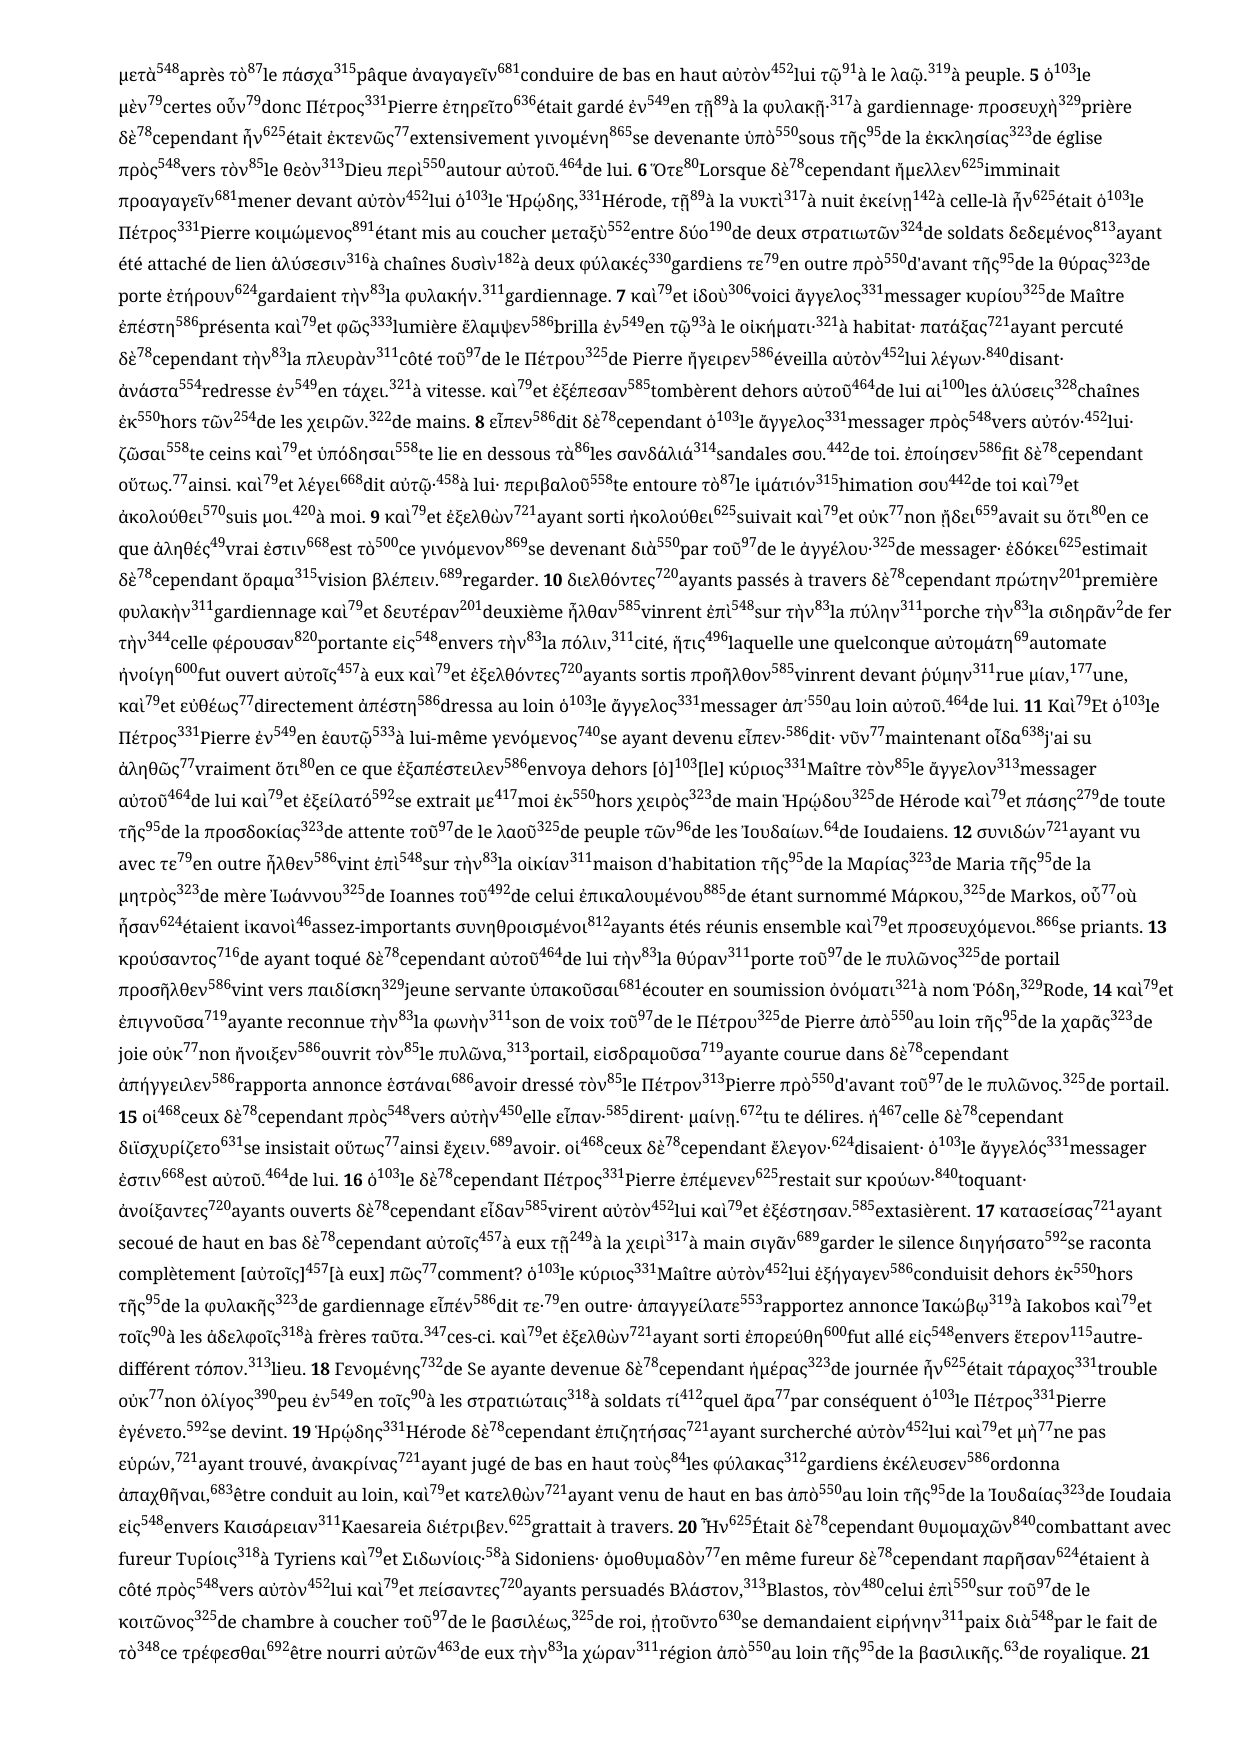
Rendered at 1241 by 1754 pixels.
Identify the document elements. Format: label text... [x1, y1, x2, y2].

text 1 Κατ᾽548Selon ἐκεῖνον138celui-là δὲ78cependant τὸν85le καιρὸν313moment ἐπέβαλεν586surjeta Ἡρῴδης331Hérode ὁ103le βασιλεὺς331roi τὰς82les χεῖρας310mains κακῶσαί681faire du mal τινας372des quelconques τῶν357de ceux ἀπὸ550au loin τῆς95de la ἐκκλησίας.323de église. 2 ἀνεῖλεν586saisit de bas en haut δὲ78cependant Ἰάκωβον313Iakobos τὸν85le ἀδελφὸν313frère Ἰωάννου325de Ioannes μαχαίρῃ.317à machette. 3 Ἰδὼν721Ayant vu δὲ78cependant ὅτι80en ce que ἀρεστόν49agréable ἐστιν668est τοῖς90à les Ἰουδαίοις,58à Ioudaiens, προσέθετο592se apposa συλλαβεῖν681prendre ensemble καὶ77aussi Πέτρον,313Pierre, –935– ἦσαν624étaient δὲ78cependant [αἱ]100[les] ἡμέραι328journées τῶν98de les ἀζύμων66de sans levains –935– 4 ὃν480lequel καὶ77aussi πιάσας721ayant saisi ἔθετο592se posa εἰς548envers φυλακὴν311gardiennage παραδοὺς721ayant livré τέσσαρσιν186à quatre τετραδίοις320à groupes de quatre στρατιωτῶν324de soldats φυλάσσειν689gardienner αὐτόν,452lui, βουλόμενος867se ayant dessein μετὰ548après τὸ87le πάσχα315pâque ἀναγαγεῖν681conduire de bas en haut αὐτὸν452lui τῷ91à le λαῷ.319à peuple. 5 ὁ103le μὲν79certes οὖν79donc Πέτρος331Pierre ἐτηρεῖτο636était gardé ἐν549en τῇ89à la φυλακῇ·317à gardiennage· προσευχὴ329prière δὲ78cependant ἦν625était ἐκτενῶς77extensivement γινομένη865se devenante ὑπὸ550sous τῆς95de la ἐκκλησίας323de église πρὸς548vers τὸν85le θεὸν313Dieu περὶ550autour αὐτοῦ.464de lui. 6 Ὅτε80Lorsque δὲ78cependant ἤμελλεν625imminait προαγαγεῖν681mener devant αὐτὸν452lui ὁ103le Ἡρῴδης,331Hérode, τῇ89à la νυκτὶ317à nuit ἐκείνῃ142à celle-là ἦν625était ὁ103le Πέτρος331Pierre κοιμώμενος891étant mis au coucher μεταξὺ552entre δύο190de deux στρατιωτῶν324de soldats δεδεμένος813ayant été attaché de lien ἁλύσεσιν316à chaînes δυσὶν182à deux φύλακές330gardiens τε79en outre πρὸ550d'avant τῆς95de la θύρας323de porte ἐτήρουν624gardaient τὴν83la φυλακήν.311gardiennage. 7 καὶ79et ἰδοὺ306voici ἄγγελος331messager κυρίου325de Maître ἐπέστη586présenta καὶ79et φῶς333lumière ἔλαμψεν586brilla ἐν549en τῷ93à le οἰκήματι·321à habitat· πατάξας721ayant percuté δὲ78cependant τὴν83la πλευρὰν311côté τοῦ97de le Πέτρου325de Pierre ἤγειρεν586éveilla αὐτὸν452lui λέγων·840disant· ἀνάστα554redresse ἐν549en τάχει.321à vitesse. καὶ79et ἐξέπεσαν585tombèrent dehors αὐτοῦ464de lui αἱ100les ἁλύσεις328chaînes ἐκ550hors τῶν254de les χειρῶν.322de mains. 8 εἶπεν586dit δὲ78cependant ὁ103le ἄγγελος331messager πρὸς548vers αὐτόν·452lui· ζῶσαι558te ceins καὶ79et ὑπόδησαι558te lie en dessous τὰ86les σανδάλιά314sandales σου.442de toi. ἐποίησεν586fit δὲ78cependant οὕτως.77ainsi. καὶ79et λέγει668dit αὐτῷ·458à lui· περιβαλοῦ558te entoure τὸ87le ἱμάτιόν315himation σου442de toi καὶ79et ἀκολούθει570suis μοι.420à moi. 9 καὶ79et ἐξελθὼν721ayant sorti ἠκολούθει625suivait καὶ79et οὐκ77non ᾔδει659avait su ὅτι80en ce que ἀληθές49vrai ἐστιν668est τὸ500ce γινόμενον869se devenant διὰ550par τοῦ97de le ἀγγέλου·325de messager· ἐδόκει625estimait δὲ78cependant ὅραμα315vision βλέπειν.689regarder. 10 διελθόντες720ayants passés à travers δὲ78cependant πρώτην201première φυλακὴν311gardiennage καὶ79et δευτέραν201deuxième ἦλθαν585vinrent ἐπὶ548sur τὴν83la πύλην311porche τὴν83la σιδηρᾶν2de fer τὴν344celle φέρουσαν820portante εἰς548envers τὴν83la πόλιν,311cité, ἥτις496laquelle une quelconque αὐτομάτη69automate ἠνοίγη600fut ouvert αὐτοῖς457à eux καὶ79et ἐξελθόντες720ayants sortis προῆλθον585vinrent devant ῥύμην311rue μίαν,177une, καὶ79et εὐθέως77directement ἀπέστη586dressa au loin ὁ103le ἄγγελος331messager ἀπ᾽550au loin αὐτοῦ.464de lui. 11 Καὶ79Et ὁ103le Πέτρος331Pierre ἐν549en ἑαυτῷ533à lui-même γενόμενος740se ayant devenu εἶπεν·586dit· νῦν77maintenant οἶδα638j'ai su ἀληθῶς77vraiment ὅτι80en ce que ἐξαπέστειλεν586envoya dehors [ὁ]103[le] κύριος331Maître τὸν85le ἄγγελον313messager αὐτοῦ464de lui καὶ79et ἐξείλατό592se extrait με417moi ἐκ550hors χειρὸς323de main Ἡρῴδου325de Hérode καὶ79et πάσης279de toute τῆς95de la προσδοκίας323de attente τοῦ97de le λαοῦ325de peuple τῶν96de les Ἰουδαίων.64de Ioudaiens. 12 συνιδών721ayant vu avec τε79en outre ἦλθεν586vint ἐπὶ548sur τὴν83la οἰκίαν311maison d'habitation τῆς95de la Μαρίας323de Maria τῆς95de la μητρὸς323de mère Ἰωάννου325de Ioannes τοῦ492de celui ἐπικαλουμένου885de étant surnommé Μάρκου,325de Markos, οὗ77où ἦσαν624étaient ἱκανοὶ46assez-importants συνηθροισμένοι812ayants étés réunis ensemble καὶ79et προσευχόμενοι.866se priants. 13 κρούσαντος716de ayant toqué δὲ78cependant αὐτοῦ464de lui τὴν83la θύραν311porte τοῦ97de le πυλῶνος325de portail προσῆλθεν586vint vers παιδίσκη329jeune servante ὑπακοῦσαι681écouter en soumission ὀνόματι321à nom Ῥόδη,329Rode, 14 καὶ79et ἐπιγνοῦσα719ayante reconnue τὴν83la φωνὴν311son de voix τοῦ97de le Πέτρου325de Pierre ἀπὸ550au loin τῆς95de la χαρᾶς323de joie οὐκ77non ἤνοιξεν586ouvrit τὸν85le πυλῶνα,313portail, εἰσδραμοῦσα719ayante courue dans δὲ78cependant ἀπήγγειλεν586rapporta annonce ἑστάναι686avoir dressé τὸν85le Πέτρον313Pierre πρὸ550d'avant τοῦ97de le πυλῶνος.325de portail. 15 οἱ468ceux δὲ78cependant πρὸς548vers αὐτὴν450elle εἶπαν·585dirent· μαίνῃ.672tu te délires. ἡ467celle δὲ78cependant διϊσχυρίζετο631se insistait οὕτως77ainsi ἔχειν.689avoir. οἱ468ceux δὲ78cependant ἔλεγον·624disaient· ὁ103le ἄγγελός331messager ἐστιν668est αὐτοῦ.464de lui. 16 ὁ103le δὲ78cependant Πέτρος331Pierre ἐπέμενεν625restait sur κρούων·840toquant· ἀνοίξαντες720ayants ouverts δὲ78cependant εἶδαν585virent αὐτὸν452lui καὶ79et ἐξέστησαν.585extasièrent. 17 κατασείσας721ayant secoué de haut en bas δὲ78cependant αὐτοῖς457à eux τῇ249à la χειρὶ317à main σιγᾶν689garder le silence διηγήσατο592se raconta complètement [αὐτοῖς]457[à eux] πῶς77comment? ὁ103le κύριος331Maître αὐτὸν452lui ἐξήγαγεν586conduisit dehors ἐκ550hors τῆς95de la φυλακῆς323de gardiennage εἶπέν586dit τε·79en outre· ἀπαγγείλατε553rapportez annonce Ἰακώβῳ319à Iakobos καὶ79et τοῖς90à les ἀδελφοῖς318à frères ταῦτα.347ces-ci. καὶ79et ἐξελθὼν721ayant sorti ἐπορεύθη600fut allé εἰς548envers ἕτερον115autre-différent τόπον.313lieu. 18 Γενομένης732de Se ayante devenue δὲ78cependant ἡμέρας323de journée ἦν625était τάραχος331trouble οὐκ77non ὀλίγος390peu ἐν549en τοῖς90à les στρατιώταις318à soldats τί412quel ἄρα77par conséquent ὁ103le Πέτρος331Pierre ἐγένετο.592se devint. 19 Ἡρῴδης331Hérode δὲ78cependant ἐπιζητήσας721ayant surcherché αὐτὸν452lui καὶ79et μὴ77ne pas εὑρών,721ayant trouvé, ἀνακρίνας721ayant jugé de bas en haut τοὺς84les φύλακας312gardiens ἐκέλευσεν586ordonna ἀπαχθῆναι,683être conduit au loin, καὶ79et κατελθὼν721ayant venu de haut en bas ἀπὸ550au loin τῆς95de la Ἰουδαίας323de Ioudaia εἰς548envers Καισάρειαν311Kaesareia διέτριβεν.625grattait à travers. 20 Ἦν625Était δὲ78cependant θυμομαχῶν840combattant avec fureur Τυρίοις318à Tyriens καὶ79et Σιδωνίοις·58à Sidoniens· ὁμοθυμαδὸν77en même fureur δὲ78cependant παρῆσαν624étaient à côté πρὸς548vers αὐτὸν452lui καὶ79et πείσαντες720ayants persuadés Βλάστον,313Blastos, τὸν480celui ἐπὶ550sur τοῦ97de le κοιτῶνος325de chambre à coucher τοῦ97de le βασιλέως,325de roi, ᾐτοῦντο630se demandaient εἰρήνην311paix διὰ548par le fait de τὸ348ce τρέφεσθαι692être nourri αὐτῶν463de eux τὴν83la χώραν311région ἀπὸ550au loin τῆς95de la βασιλικῆς.63de royalique. 21 τακτῇ8à ordonnée δὲ78cependant ἡμέρᾳ317à journée ὁ103le Ἡρῴδης331Hérode ἐνδυσάμενος740se ayant envêtu ἐσθῆτα311habillement βασιλικὴν2royalique [καὶ]79[et] καθίσας721ayant assis ἐπὶ550sur τοῦ99de le βήματος327de estrade ἐδημηγόρει625haranguait publiquement πρὸς548vers αὐτούς,451eux, 22 ὁ103le δὲ78cependant δῆμος331population ἐπεφώνει·625sonnait sur· θεοῦ325de Dieu φωνὴ329son de voix καὶ79et οὐκ77non ἀνθρώπου.325de être humain. 23 παραχρῆμα77instantanément δὲ78cependant ἐπάταξεν586percuta αὐτὸν452lui ἄγγελος331messager κυρίου325de Maître ἀνθ᾽550contre ὧν493de lesquels οὐκ77non ἔδωκεν586donna τὴν83la δόξαν311gloire τῷ91à le θεῷ,319à Dieu, καὶ79et γενόμενος740se ayant devenu σκωληκόβρωτος47mangé de ver ἐξέψυξεν.586expira l'âme. 24 Ὁ103Le δὲ78cependant λόγος331discours τοῦ97de le θεοῦ325de Dieu ηὔξανεν625croissait καὶ79et ἐπληθύνετο.636était multiplié. 25 Βαρναβᾶς331Bar-Nabas δὲ78cependant καὶ79et Σαῦλος331Saul ὑπέστρεψαν585retournèrent en arrière εἰς548envers Ἰερουσαλὴμ311Ierousalem πληρώσαντες720ayants faits plénitude τὴν83la διακονίαν,311service, συμπαραλαβόντες720ayants pris à côté avec Ἰωάννην313Ioannes τὸν346celui ἐπικληθέντα744ayant été surnommé Μᾶρκον.313Markos. [118, 59, 1181, 1665]
